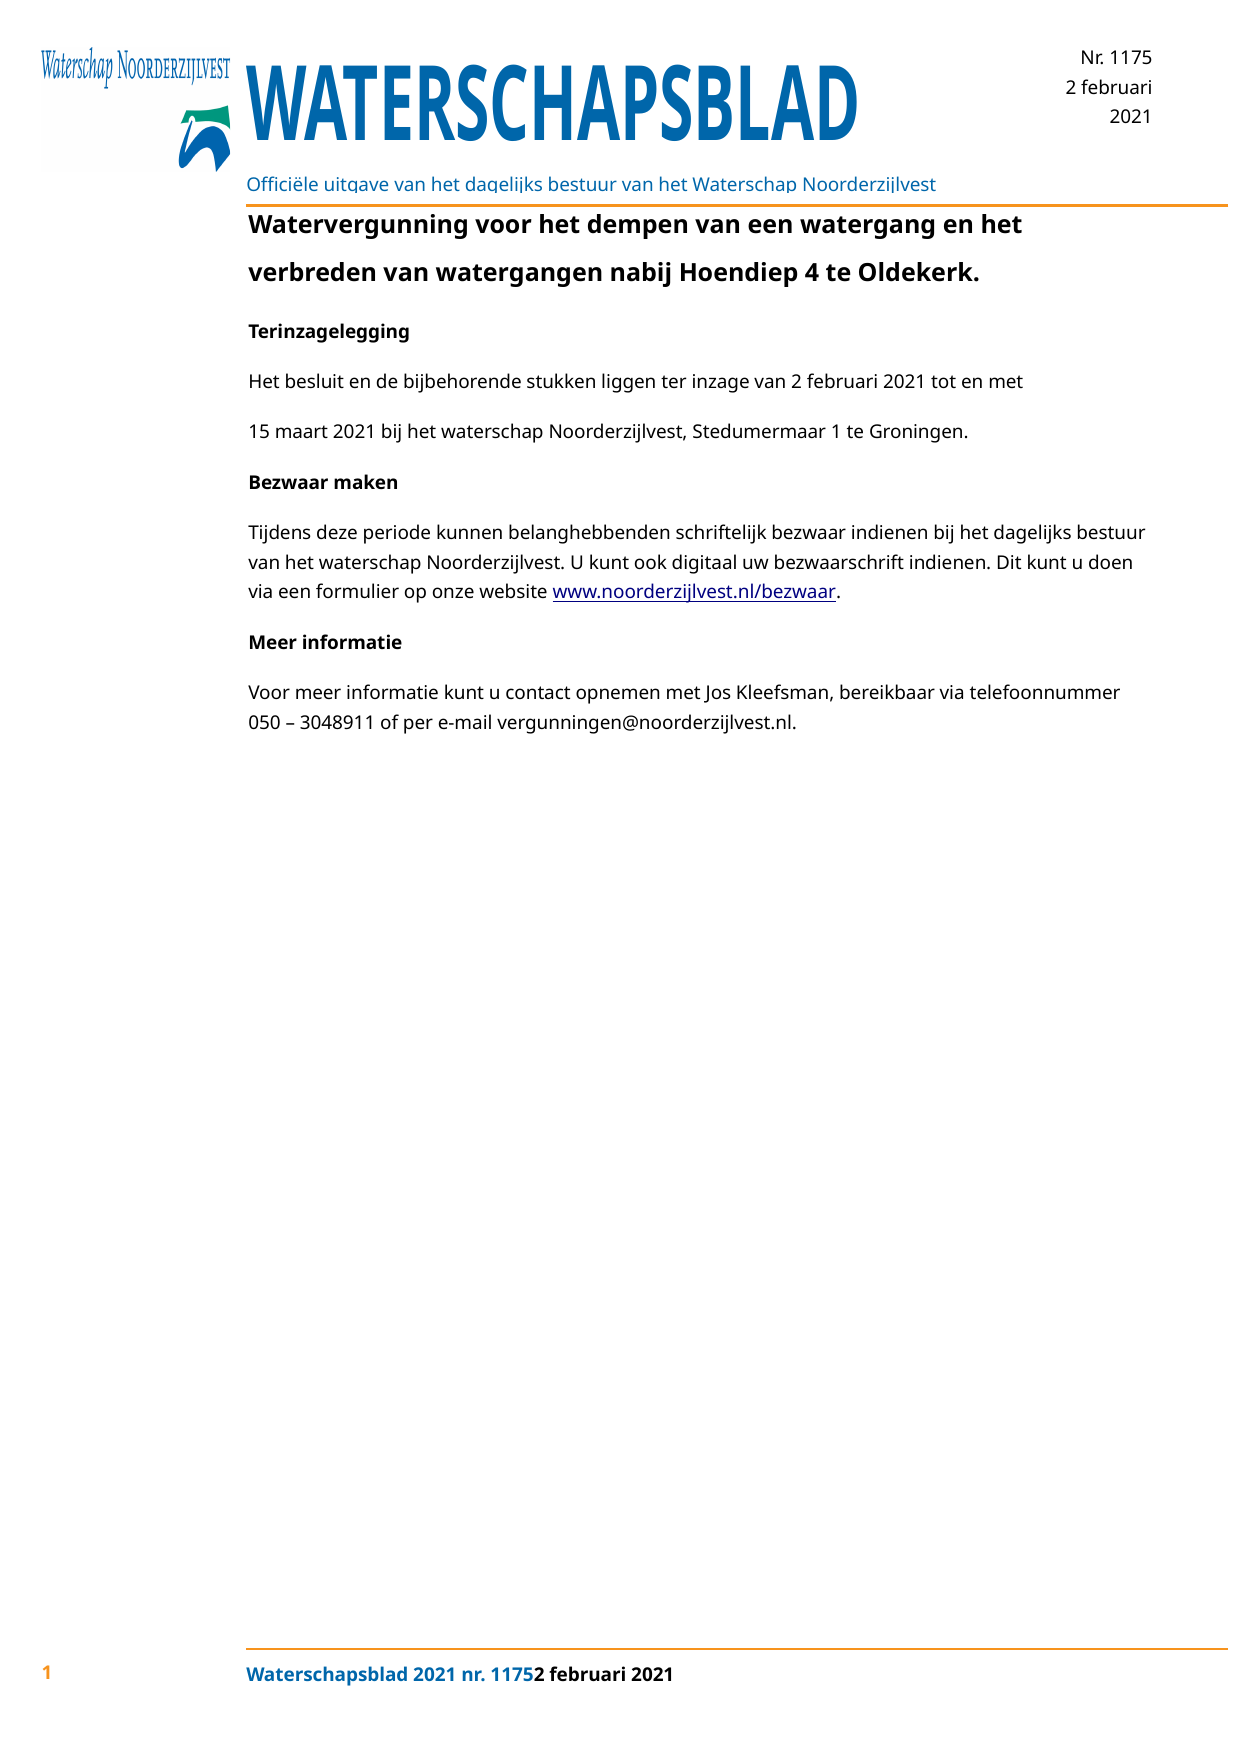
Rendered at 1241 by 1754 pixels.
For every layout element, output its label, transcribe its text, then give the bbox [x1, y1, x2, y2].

text Watervergunning voor het dempen van een watergang en het verbreden van watergangen nabij Hoendiep 4 te Oldekerk. [248, 207, 1152, 288]
text 15 maart 2021 bij het waterschap Noorderzijlvest, Stedumermaar 1 te Groningen. [248, 419, 1152, 444]
text Terinzagelegging [248, 318, 1152, 344]
text Het besluit en de bijbehorende stukken liggen ter inzage van 2 februari 2021 tot en met [248, 368, 1152, 394]
text Meer informatie [248, 629, 1152, 655]
picture [41, 47, 231, 172]
text Tijdens deze periode kunnen belanghebbenden schriftelijk bezwaar indienen bij het dagelijks bestuur van het waterschap Noorderzijlvest. U kunt ook digitaal uw bezwaarschrift indienen. Dit kunt u doen via een formulier op onze website www.noorderzijlvest.nl/bezwaar. [248, 519, 1152, 604]
text Bezwaar maken [248, 469, 1152, 495]
text Voor meer informatie kunt u contact opnemen met Jos Kleefsman, bereikbaar via telefoonnummer 050 – 3048911 of per e-mail vergunningen@noorderzijlvest.nl. [248, 679, 1152, 735]
